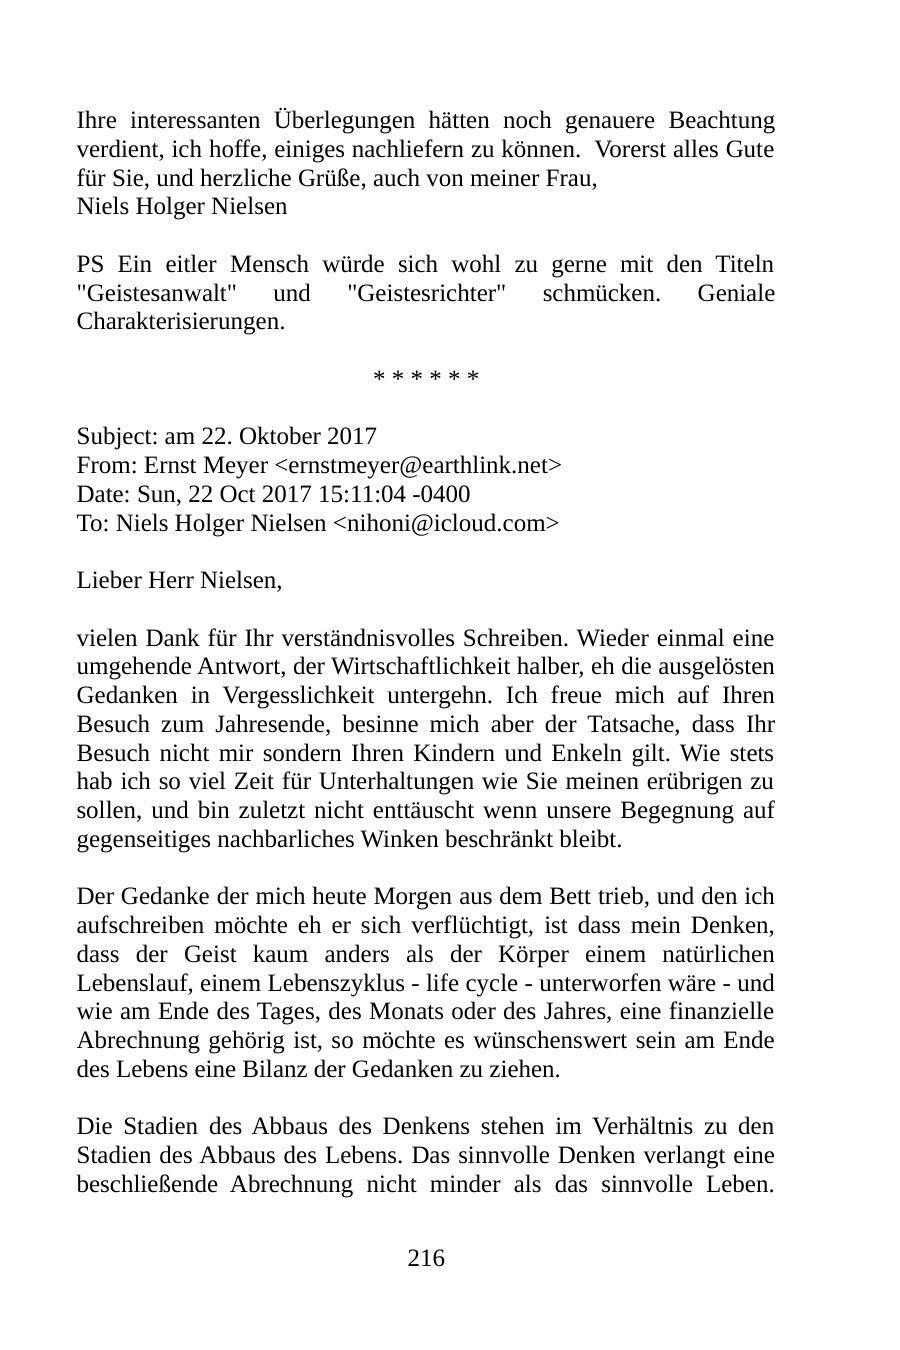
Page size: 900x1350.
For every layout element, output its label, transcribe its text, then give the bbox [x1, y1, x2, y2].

text vielen Dank für Ihr verständnisvolles Schreiben. Wieder einmal eine umgehende Antwort, der Wirtschaftlichkeit halber, eh die ausgelösten Gedanken in Vergesslichkeit untergehn. Ich freue mich auf Ihren Besuch zum Jahresende, besinne mich aber der Tatsache, dass Ihr Besuch nicht mir sondern Ihren Kindern und Enkeln gilt. Wie stets hab ich so viel Zeit für Unterhaltungen wie Sie meinen erübrigen zu sollen, und bin zuletzt nicht enttäuscht wenn unsere Begegnung auf gegenseitiges nachbarliches Winken beschränkt bleibt. [76, 623, 776, 853]
text To: Niels Holger Nielsen <nihoni@icloud.com> [76, 508, 776, 536]
text Subject: am 22. Oktober 2017 [76, 421, 776, 450]
text * * * * * * [76, 364, 776, 393]
text Lieber Herr Nielsen, [76, 565, 776, 594]
text Niels Holger Nielsen [76, 191, 776, 220]
text Die Stadien des Abbaus des Denkens stehen im Verhältnis zu den Stadien des Abbaus des Lebens. Das sinnvolle Denken verlangt eine beschließende Abrechnung nicht minder als das sinnvolle Leben. [76, 1111, 776, 1198]
text Der Gedanke der mich heute Morgen aus dem Bett trieb, und den ich aufschreiben möchte eh er sich verflüchtigt, ist dass mein Denken, dass der Geist kaum anders als der Körper einem natürlichen Lebenslauf, einem Lebenszyklus - life cycle - unterworfen wäre - und wie am Ende des Tages, des Monats oder des Jahres, eine finanzielle Abrechnung gehörig ist, so möchte es wünschenswert sein am Ende des Lebens eine Bilanz der Gedanken zu ziehen. [76, 881, 776, 1083]
text Date: Sun, 22 Oct 2017 15:11:04 -0400 [76, 479, 776, 508]
text Ihre interessanten Überlegungen hätten noch genauere Beachtung verdient, ich hoffe, einiges nachliefern zu können. Vorerst alles Gute für Sie, und herzliche Grüße, auch von meiner Frau, [76, 105, 776, 191]
text PS Ein eitler Mensch würde sich wohl zu gerne mit den Titeln "Geistesanwalt" und "Geistesrichter" schmücken. Geniale Charakterisierungen. [76, 249, 776, 335]
text From: Ernst Meyer <ernstmeyer@earthlink.net> [76, 450, 776, 479]
